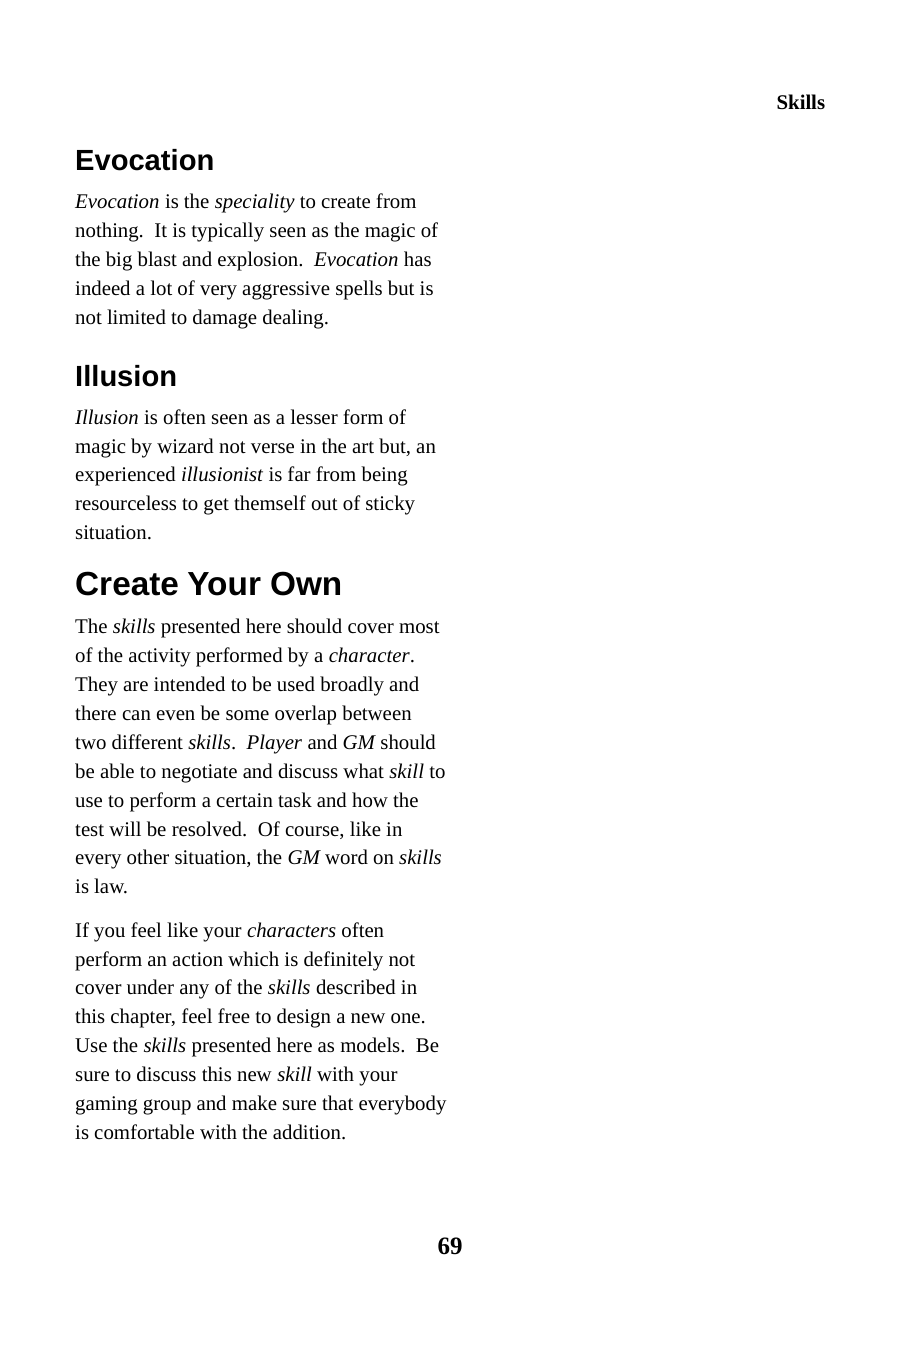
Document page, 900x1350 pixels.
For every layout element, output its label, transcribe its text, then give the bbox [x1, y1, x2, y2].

subtitle Create Your Own [75, 563, 447, 602]
text Evocation is the speciality to create from nothing. It is typically seen as the magic of the big blast and explosion. Evocation has indeed a lot of very aggressive spells but is not limited to damage dealing. [75, 189, 447, 329]
subtitle Illusion [75, 359, 447, 392]
text Illusion is often seen as a lesser form of magic by wizard not verse in the art but, an experienced illusionist is far from being resourceless to get themself out of sticky situation. [75, 405, 447, 544]
subtitle Evocation [75, 143, 447, 177]
text The skills presented here should cover most of the activity performed by a character. They are intended to be used broadly and there can even be some overlap between two different skills. Player and GM should be able to negotiate and discuss what skill to use to perform a certain task and how the test will be resolved. Of course, like in every other situation, the GM word on skills is law. [75, 614, 447, 898]
text If you feel like your characters often perform an action which is definitely not cover under any of the skills described in this chapter, feel free to design a new one. Use the skills presented here as models. Be sure to discuss this new skill with your gaming group and make sure that everybody is comfortable with the addition. [75, 918, 447, 1144]
